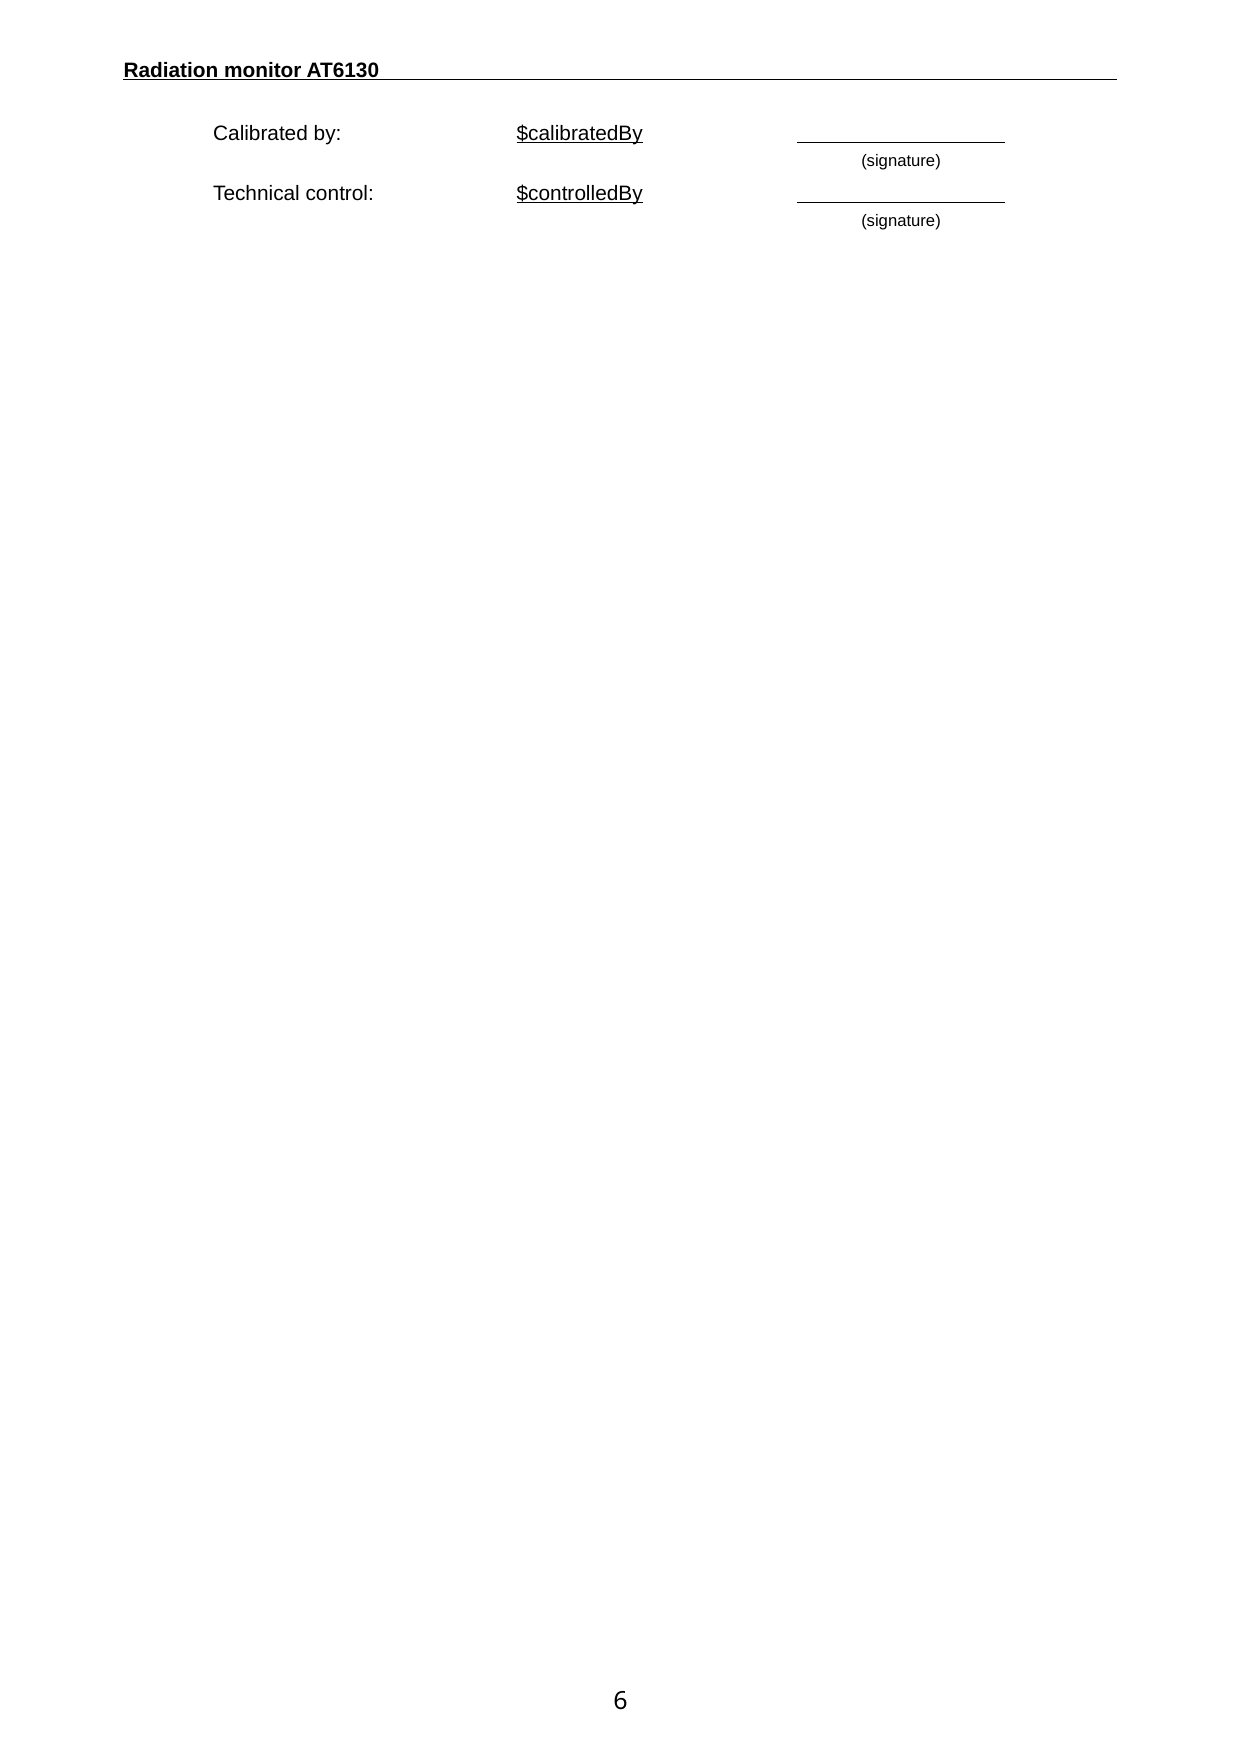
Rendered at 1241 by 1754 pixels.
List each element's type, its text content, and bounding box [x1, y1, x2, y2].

table_cell [514, 148, 771, 178]
table_cell [514, 208, 771, 238]
table_header [771, 118, 1030, 148]
table_cell $controlledBy [514, 178, 771, 208]
table_cell [210, 148, 513, 178]
table_cell [210, 208, 513, 238]
table_cell [771, 178, 1030, 208]
table_header Calibrated by: [210, 118, 513, 148]
table_cell (signature) [771, 148, 1030, 178]
table_cell (signature) [771, 208, 1030, 238]
table_cell Technical control: [210, 178, 513, 208]
table_header $calibratedBy [514, 118, 771, 148]
